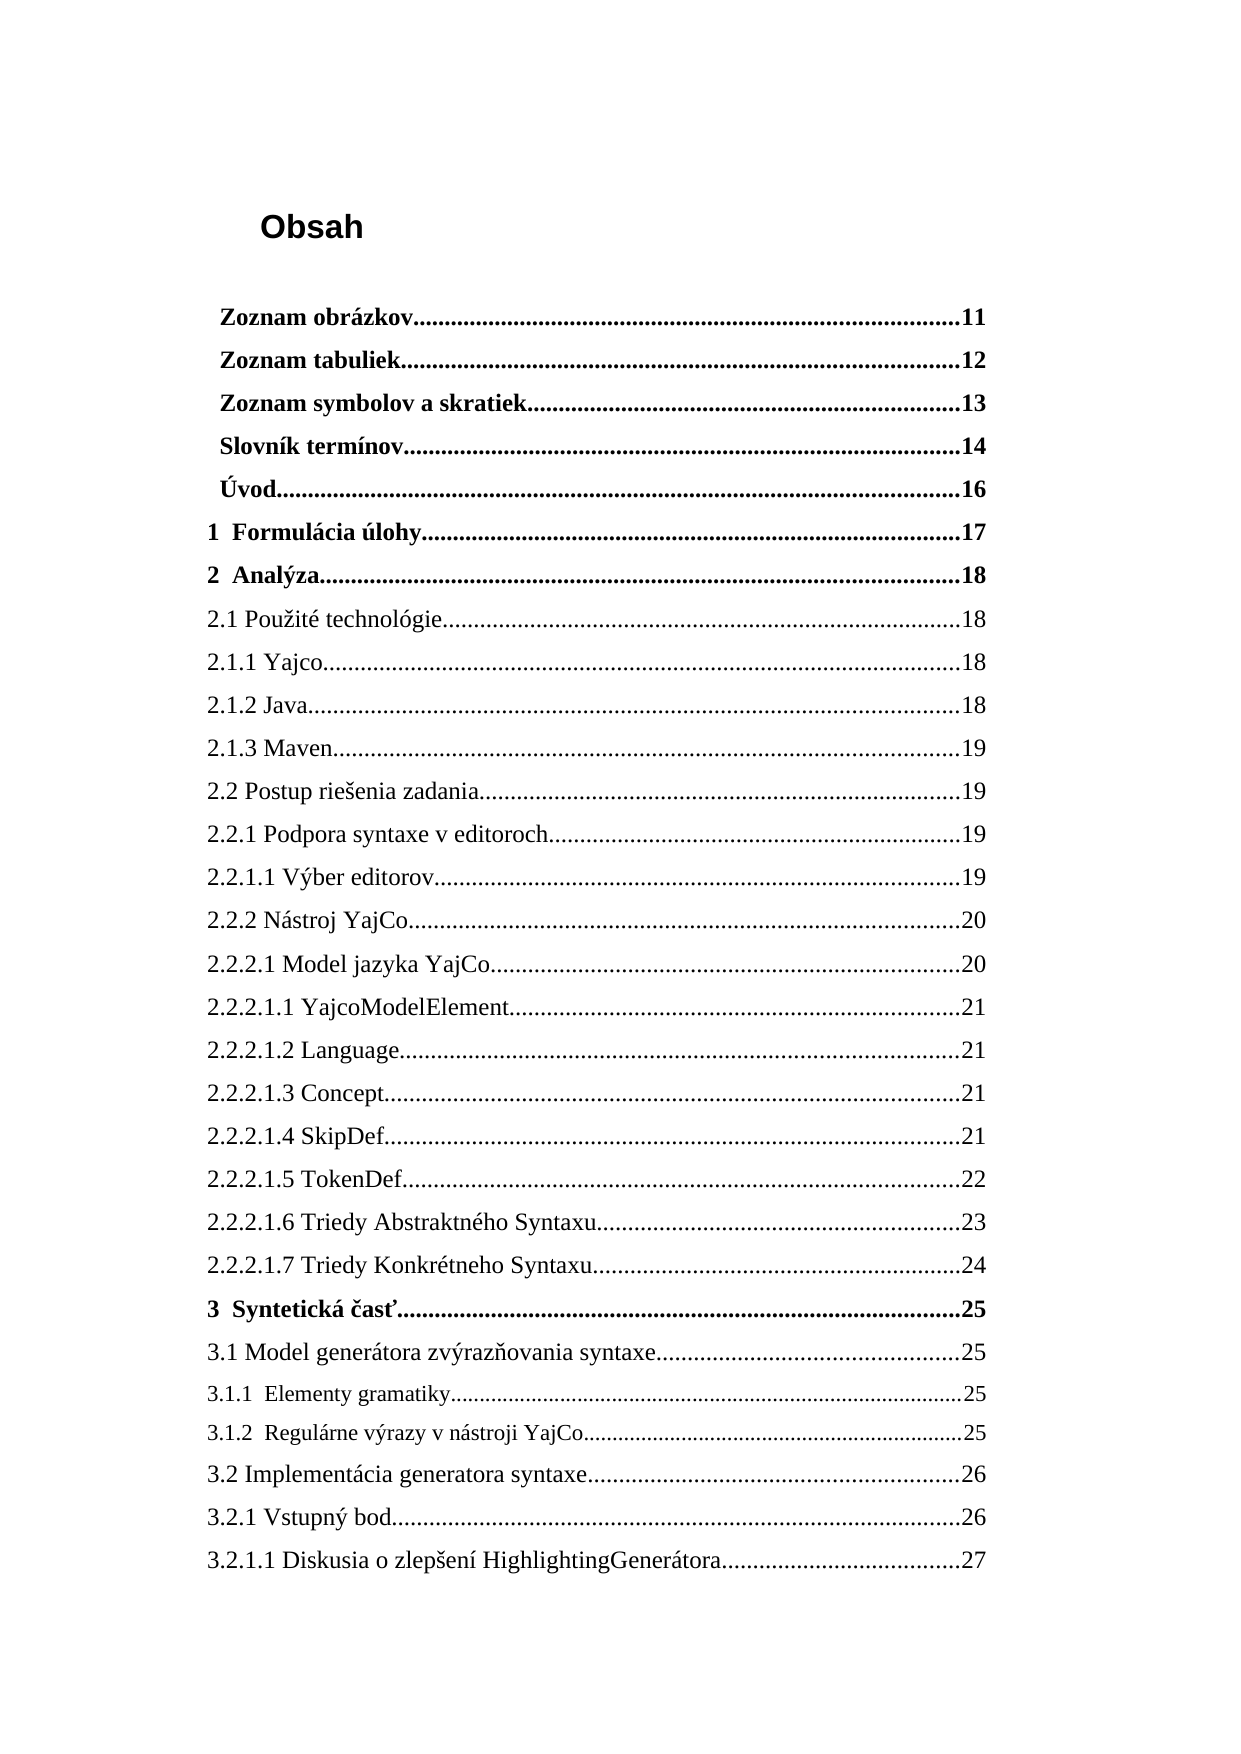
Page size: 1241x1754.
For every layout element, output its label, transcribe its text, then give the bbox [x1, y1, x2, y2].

text 2.2.2.1.6 Triedy Abstraktného Syntaxu 23 [207, 1207, 986, 1236]
text 2.2.2.1.4 SkipDef 21 [207, 1121, 986, 1150]
text 2.1.3 Maven 19 [207, 733, 986, 762]
text 2.1 Použité technológie 18 [207, 604, 986, 632]
text 2.2.2.1.1 YajcoModelElement 21 [207, 992, 986, 1021]
text 2.2.1 Podpora syntaxe v editoroch 19 [207, 819, 986, 848]
text Obsah [207, 207, 1092, 245]
text 2.2.2.1.3 Concept 21 [207, 1078, 986, 1107]
text 3.2.1.1 Diskusia o zlepšení HighlightingGenerátora 27 [207, 1545, 986, 1574]
text 2.2 Postup riešenia zadania 19 [207, 776, 986, 805]
text 3.1 Model generátora zvýrazňovania syntaxe 25 [207, 1337, 986, 1366]
text 3 Syntetická časť 25 [207, 1294, 986, 1322]
text 3.1.2 Regulárne výrazy v nástroji YajCo 25 [207, 1419, 986, 1446]
text Úvod 16 [207, 474, 986, 503]
text Zoznam symbolov a skratiek 13 [207, 388, 986, 417]
text Zoznam tabuliek 12 [207, 345, 986, 374]
text 2.2.2.1 Model jazyka YajCo 20 [207, 949, 986, 977]
text 2 Analýza 18 [207, 561, 986, 589]
text 2.1.2 Java 18 [207, 690, 986, 719]
text 2.2.1.1 Výber editorov 19 [207, 862, 986, 891]
text Zoznam obrázkov 11 [207, 302, 986, 331]
text 1 Formulácia úlohy 17 [207, 517, 986, 546]
text 3.2 Implementácia generatora syntaxe 26 [207, 1459, 986, 1488]
text 2.2.2.1.2 Language 21 [207, 1035, 986, 1064]
text 2.2.2.1.7 Triedy Konkrétneho Syntaxu 24 [207, 1251, 986, 1279]
text 3.2.1 Vstupný bod 26 [207, 1502, 986, 1531]
text 2.2.2 Nástroj YajCo 20 [207, 906, 986, 934]
text Slovník termínov 14 [207, 431, 986, 460]
text 2.1.1 Yajco 18 [207, 647, 986, 676]
text 3.1.1 Elementy gramatiky 25 [207, 1380, 986, 1406]
text 2.2.2.1.5 TokenDef 22 [207, 1164, 986, 1193]
